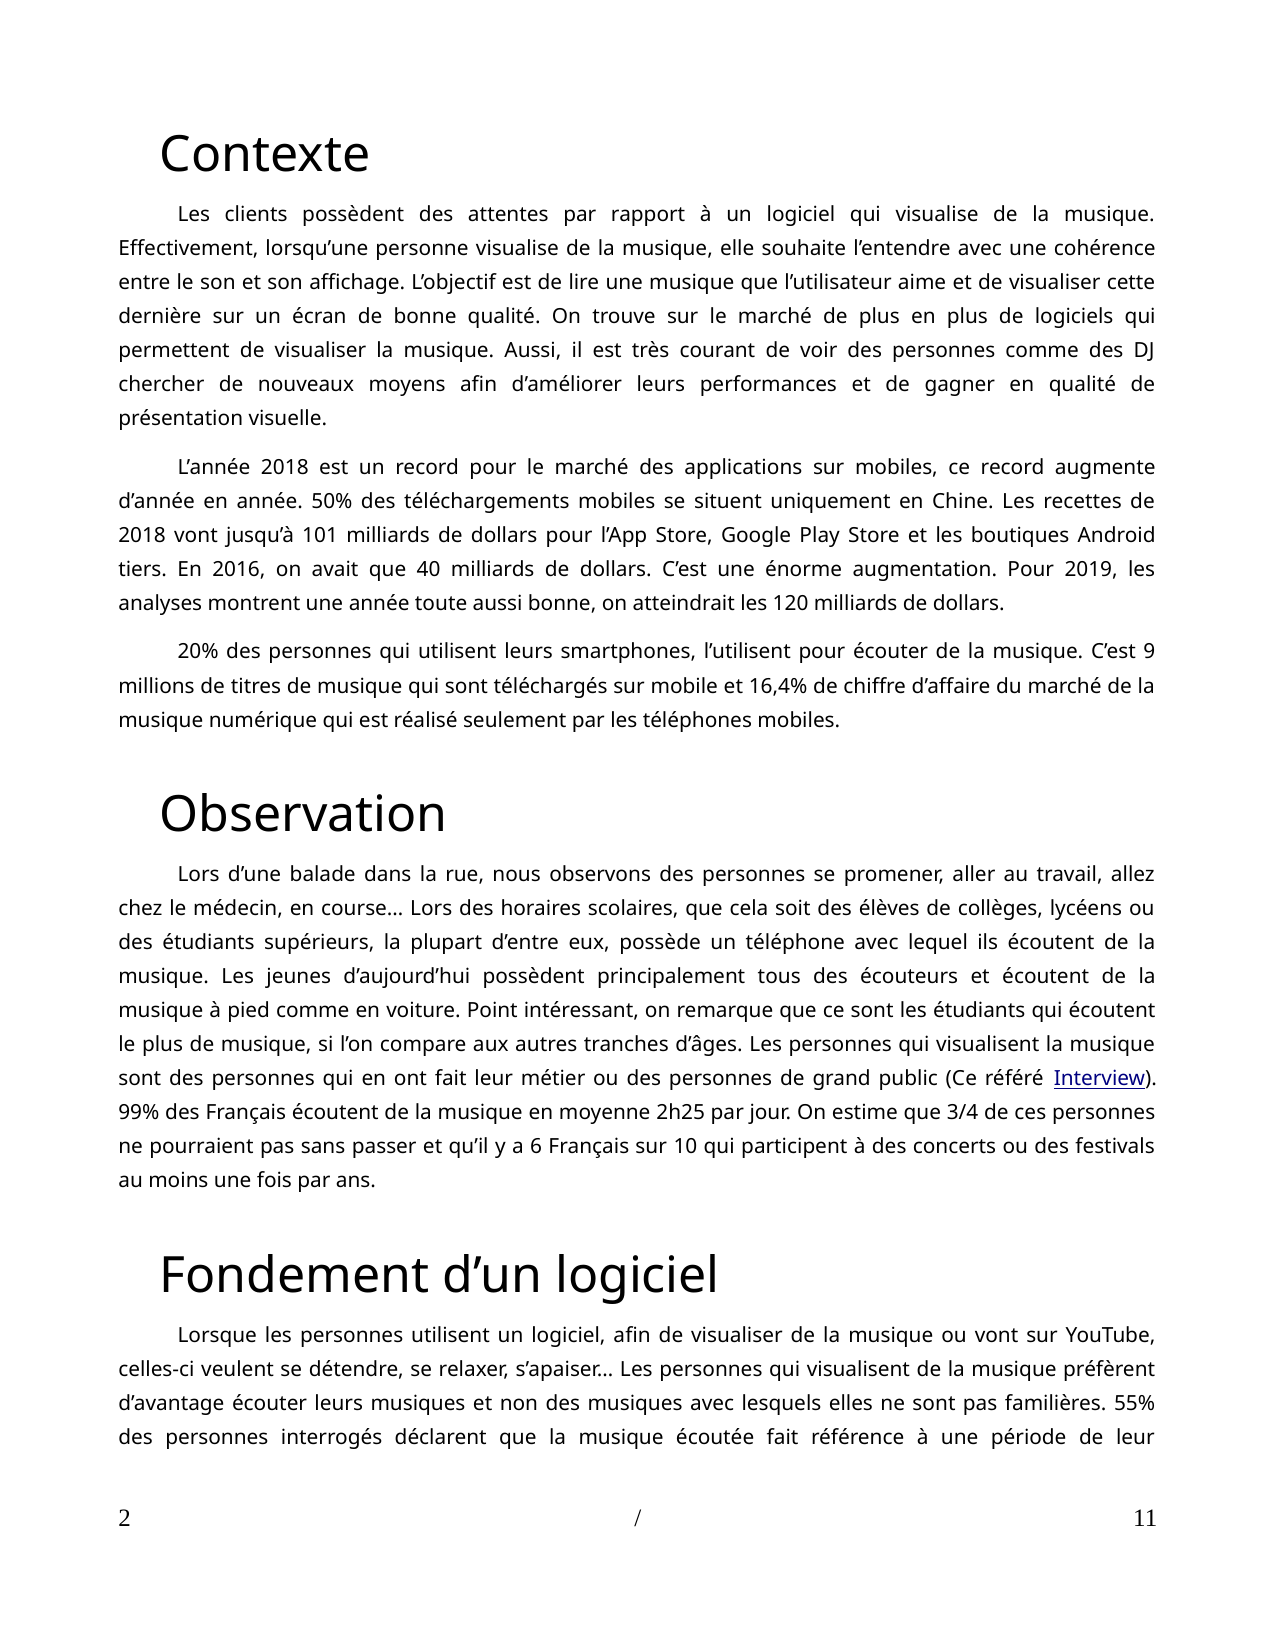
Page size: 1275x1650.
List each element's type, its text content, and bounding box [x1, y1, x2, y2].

subtitle Observation [159, 778, 1157, 847]
subtitle Fondement d’un logiciel [159, 1239, 1157, 1307]
text Lors d’une balade dans la rue, nous observons des personnes se promener, aller au travail, allez chez le médecin, en course… Lors des horaires scolaires, que cela soit des élèves de collèges, lycéens ou des étudiants supérieurs, la plupart d’entre eux, possède un téléphone avec lequel ils écoutent de la musique. Les jeunes d’aujourd’hui possèdent principalement tous des écouteurs et écoutent de la musique à pied comme en voiture. Point intéressant, on remarque que ce sont les étudiants qui écoutent le plus de musique, si l’on compare aux autres tranches d’âges. Les personnes qui visualisent la musique sont des personnes qui en ont fait leur métier ou des personnes de grand public (Ce référé Interview). 99% des Français écoutent de la musique en moyenne 2h25 par jour. On estime que 3/4 de ces personnes ne pourraient pas sans passer et qu’il y a 6 Français sur 10 qui participent à des concerts ou des festivals au moins une fois par ans. [118, 859, 1157, 1194]
text Lorsque les personnes utilisent un logiciel, afin de visualiser de la musique ou vont sur YouTube, celles-ci veulent se détendre, se relaxer, s’apaiser… Les personnes qui visualisent de la musique préfèrent d’avantage écouter leurs musiques et non des musiques avec lesquels elles ne sont pas familières. 55% des personnes interrogés déclarent que la musique écoutée fait référence à une période de leur [118, 1320, 1157, 1451]
text L’année 2018 est un record pour le marché des applications sur mobiles, ce record augmente d’année en année. 50% des téléchargements mobiles se situent uniquement en Chine. Les recettes de 2018 vont jusqu’à 101 milliards de dollars pour l’App Store, Google Play Store et les boutiques Android tiers. En 2016, on avait que 40 milliards de dollars. C’est une énorme augmentation. Pour 2019, les analyses montrent une année toute aussi bonne, on atteindrait les 120 milliards de dollars. [118, 452, 1157, 616]
text 20% des personnes qui utilisent leurs smartphones, l’utilisent pour écouter de la musique. C’est 9 millions de titres de musique qui sont téléchargés sur mobile et 16,4% de chiffre d’affaire du marché de la musique numérique qui est réalisé seulement par les téléphones mobiles. [118, 637, 1157, 733]
text Les clients possèdent des attentes par rapport à un logiciel qui visualise de la musique. Effectivement, lorsqu’une personne visualise de la musique, elle souhaite l’entendre avec une cohérence entre le son et son affichage. L’objectif est de lire une musique que l’utilisateur aime et de visualiser cette dernière sur un écran de bonne qualité. On trouve sur le marché de plus en plus de logiciels qui permettent de visualiser la musique. Aussi, il est très courant de voir des personnes comme des DJ chercher de nouveaux moyens afin d’améliorer leurs performances et de gagner en qualité de présentation visuelle. [118, 199, 1157, 432]
subtitle Contexte [159, 118, 1157, 186]
